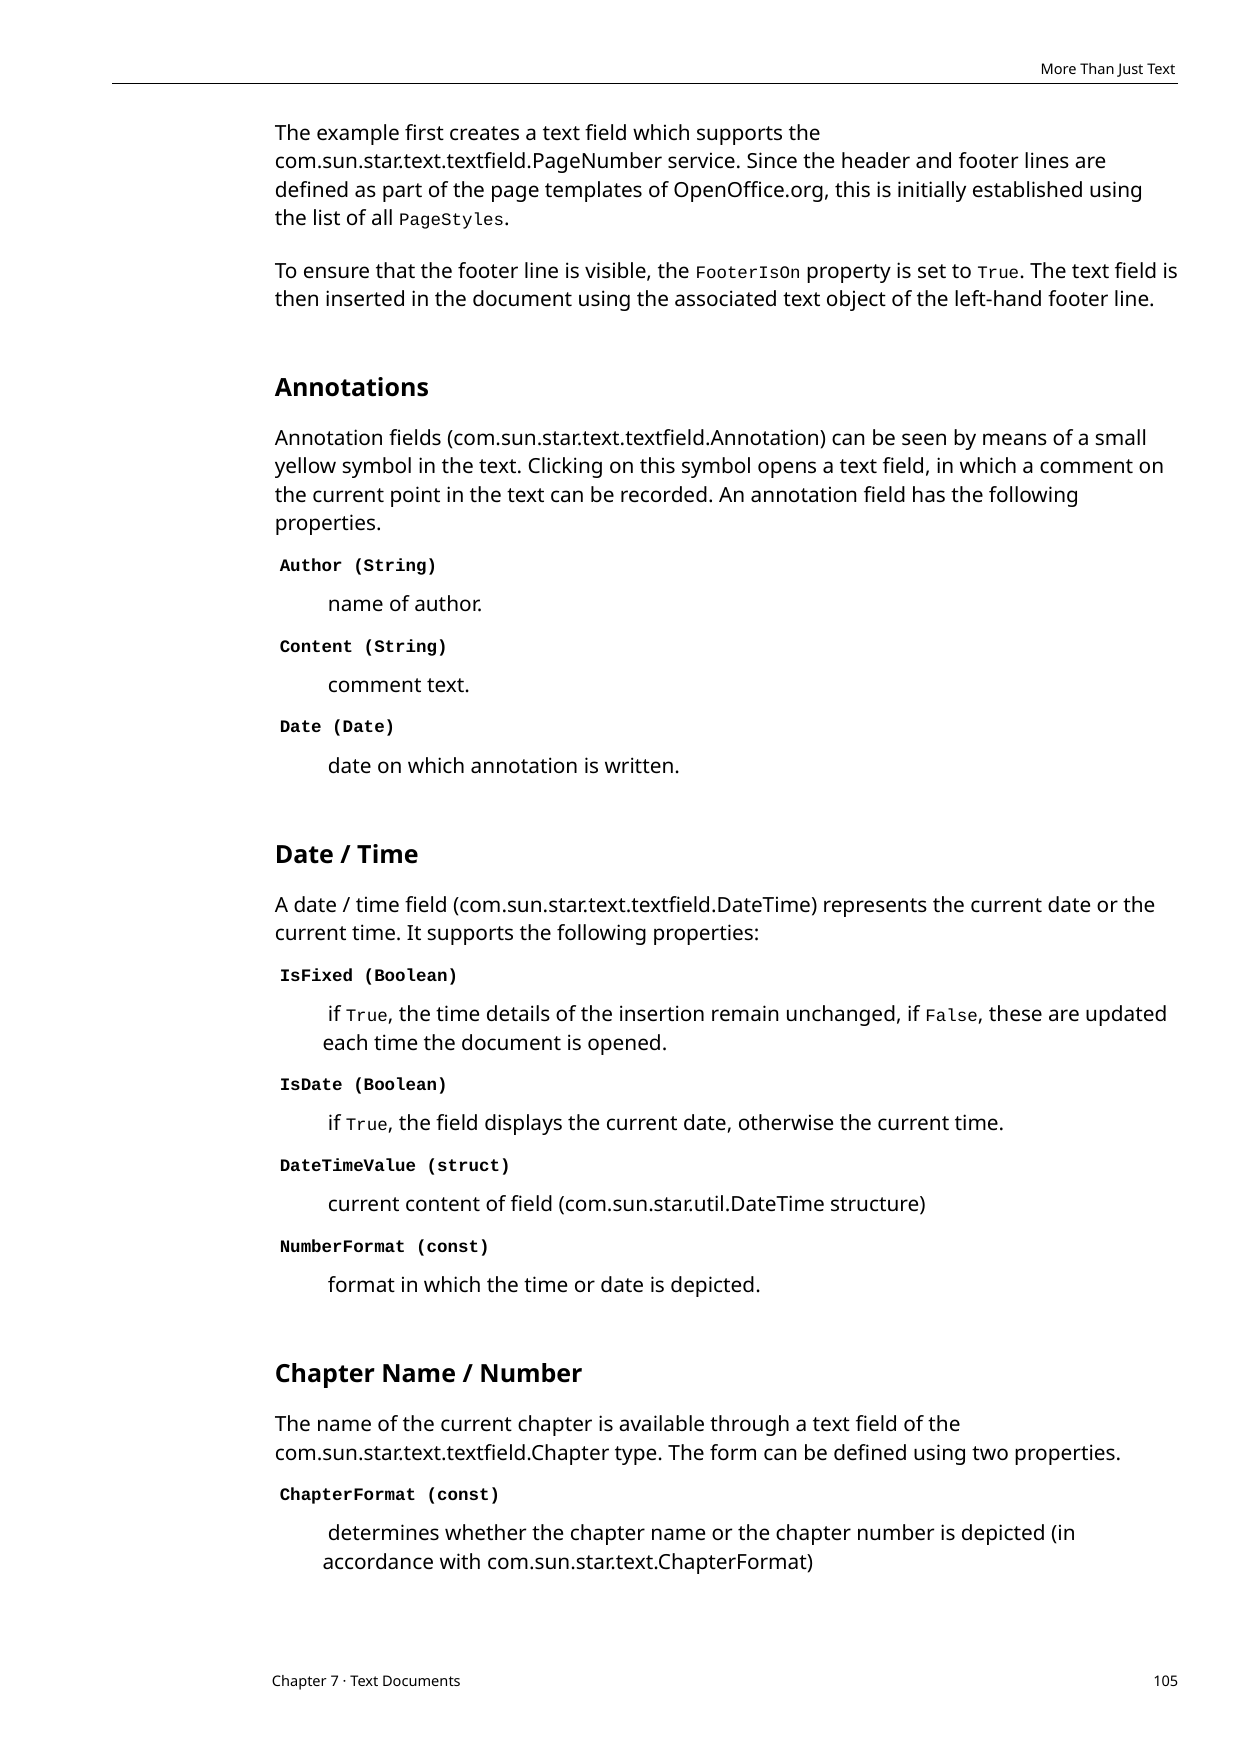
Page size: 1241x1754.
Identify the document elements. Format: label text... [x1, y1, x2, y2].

text The name of the current chapter is available through a text field of the com.sun.star.text.textfield.Chapter type. The form can be defined using two properties. [274, 1409, 1178, 1466]
list IsDate (Boolean) [274, 1068, 1178, 1097]
subtitle Date / Time [274, 836, 1178, 871]
list if True, the time details of the insertion remain unchanged, if False, these are updated each time the document is opened. [322, 999, 1178, 1056]
list determines whether the chapter name or the chapter number is depicted (in accordance with com.sun.star.text.ChapterFormat) [322, 1518, 1178, 1575]
text The example first creates a text field which supports the com.sun.star.text.textfield.PageNumber service. Since the header and footer lines are defined as part of the page templates of OpenOffice.org, this is initially established using the list of all PageStyles. [274, 118, 1178, 232]
list date on which annotation is written. [322, 751, 1178, 779]
list comment text. [322, 670, 1178, 699]
list Content (String) [274, 630, 1178, 658]
list current content of field (com.sun.star.util.DateTime structure) [322, 1189, 1178, 1218]
list IsFixed (Boolean) [274, 959, 1178, 987]
text Annotation fields (com.sun.star.text.textfield.Annotation) can be seen by means of a small yellow symbol in the text. Clicking on this symbol opens a text field, in which a comment on the current point in the text can be recorded. An annotation field has the following properties. [274, 423, 1178, 537]
text To ensure that the footer line is visible, the FooterIsOn property is set to True. The text field is then inserted in the document using the associated text object of the left-hand footer line. [274, 256, 1178, 313]
list format in which the time or date is depicted. [322, 1270, 1178, 1299]
list Date (Date) [274, 711, 1178, 739]
subtitle Chapter Name / Number [274, 1356, 1178, 1390]
text A date / time field (com.sun.star.text.textfield.DateTime) represents the current date or the current time. It supports the following properties: [274, 890, 1178, 947]
subtitle Annotations [274, 370, 1178, 404]
list ChapterFormat (const) [274, 1478, 1178, 1506]
list name of author. [322, 589, 1178, 618]
list NumberFormat (const) [274, 1230, 1178, 1258]
list DateTimeValue (struct) [274, 1149, 1178, 1177]
list Author (String) [274, 549, 1178, 577]
list if True, the field displays the current date, otherwise the current time. [322, 1108, 1178, 1137]
